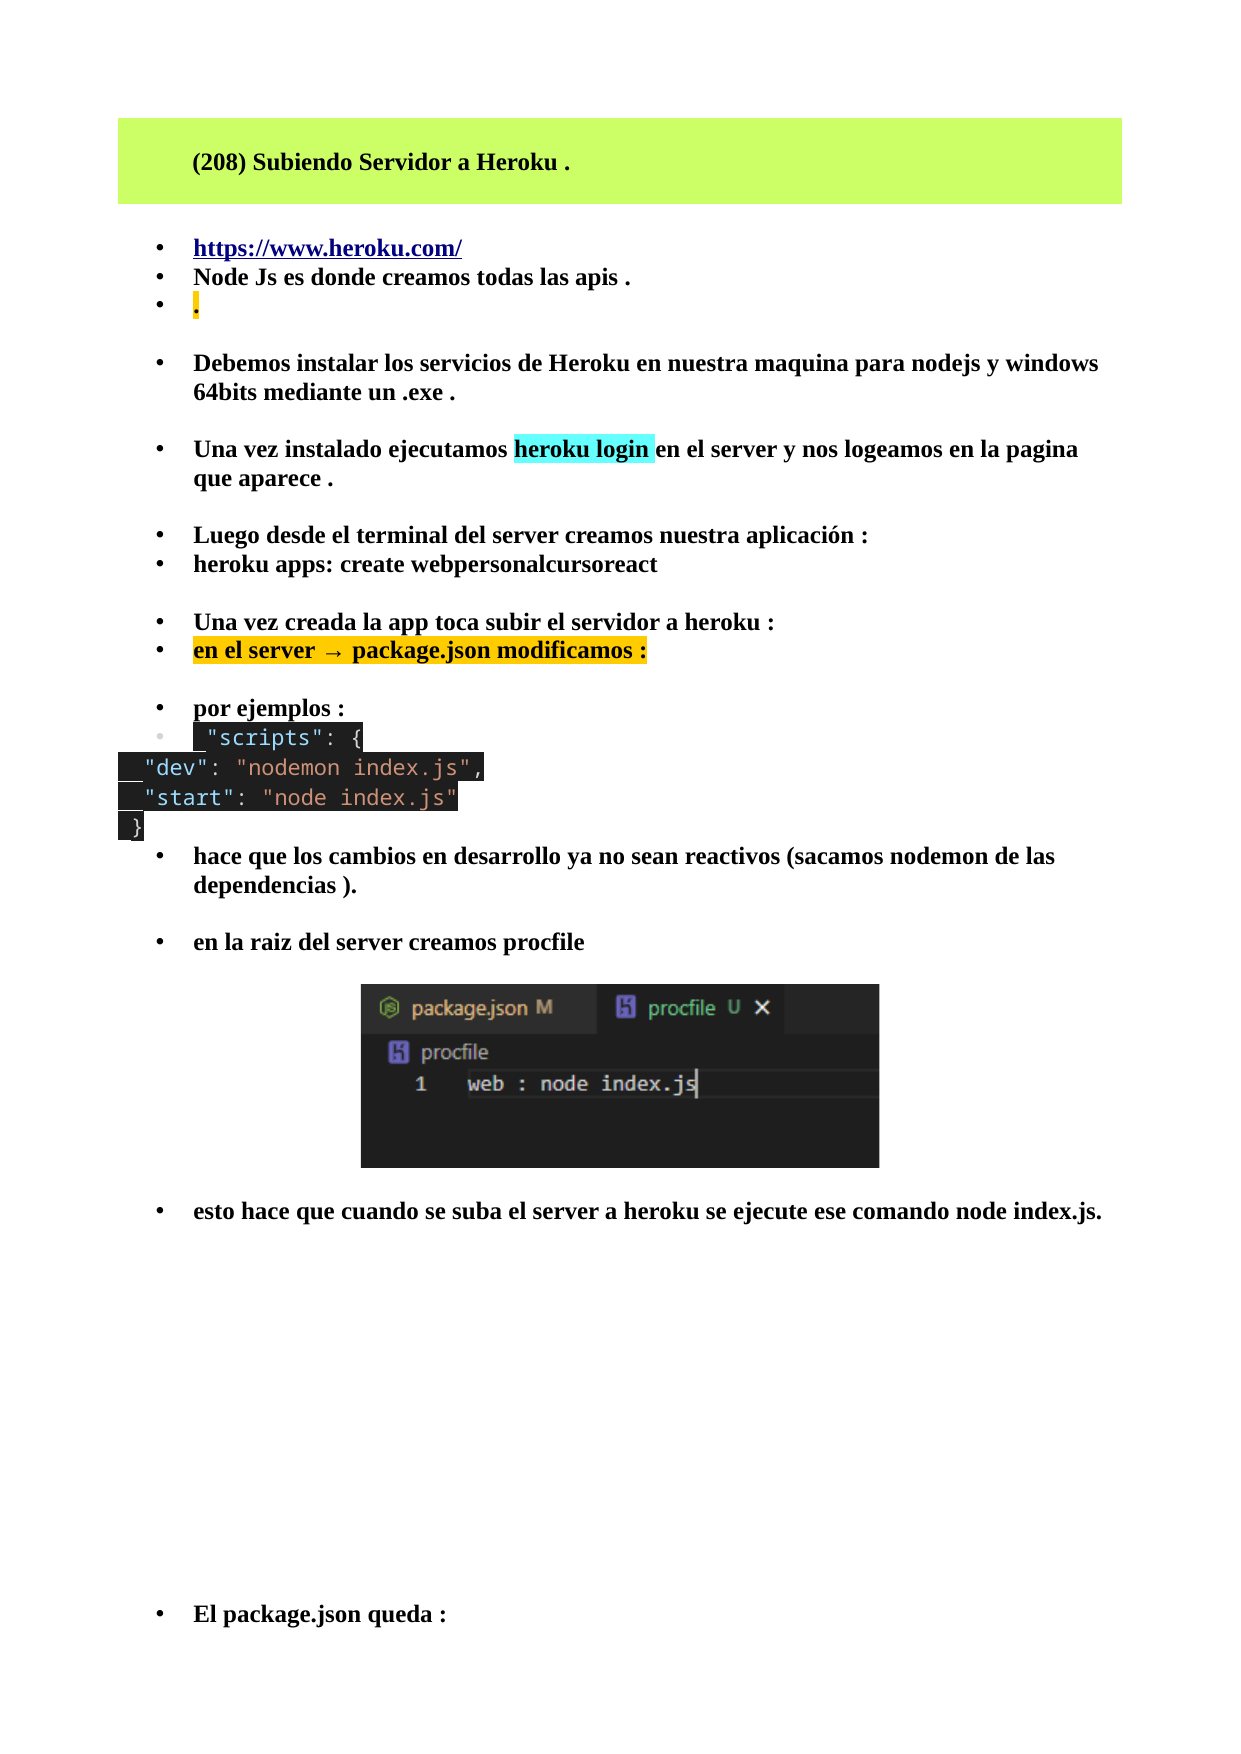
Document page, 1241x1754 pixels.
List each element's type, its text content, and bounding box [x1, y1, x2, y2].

list "scripts": { [156, 722, 1122, 752]
list El package.json queda : [156, 1599, 1122, 1628]
list Luego desde el terminal del server creamos nuestra aplicación : [156, 521, 1122, 549]
text (208) Subiendo Servidor a Heroku . [118, 147, 1122, 176]
list . [156, 291, 1122, 319]
list en el server → package.json modificamos : [156, 636, 1122, 664]
list Node Js es donde creamos todas las apis . [156, 262, 1122, 291]
text "dev": "nodemon index.js", [118, 752, 1122, 781]
list hace que los cambios en desarrollo ya no sean reactivos (sacamos nodemon de las dependencias ). [156, 841, 1122, 898]
list en la raiz del server creamos procfile [156, 927, 1122, 956]
list por ejemplos : [156, 693, 1122, 722]
list https://www.heroku.com/ [156, 233, 1122, 262]
list Una vez creada la app toca subir el servidor a heroku : [156, 607, 1122, 636]
list esto hace que cuando se suba el server a heroku se ejecute ese comando node index.js. [156, 1196, 1122, 1225]
picture [360, 984, 880, 1168]
list Debemos instalar los servicios de Heroku en nuestra maquina para nodejs y windows 64bits mediante un .exe . [156, 348, 1122, 406]
text "start": "node index.js" [118, 781, 1122, 811]
text } [118, 811, 1122, 841]
list heroku apps: create webpersonalcursoreact [156, 549, 1122, 578]
list Una vez instalado ejecutamos heroku login en el server y nos logeamos en la pagina que aparece . [156, 434, 1122, 492]
